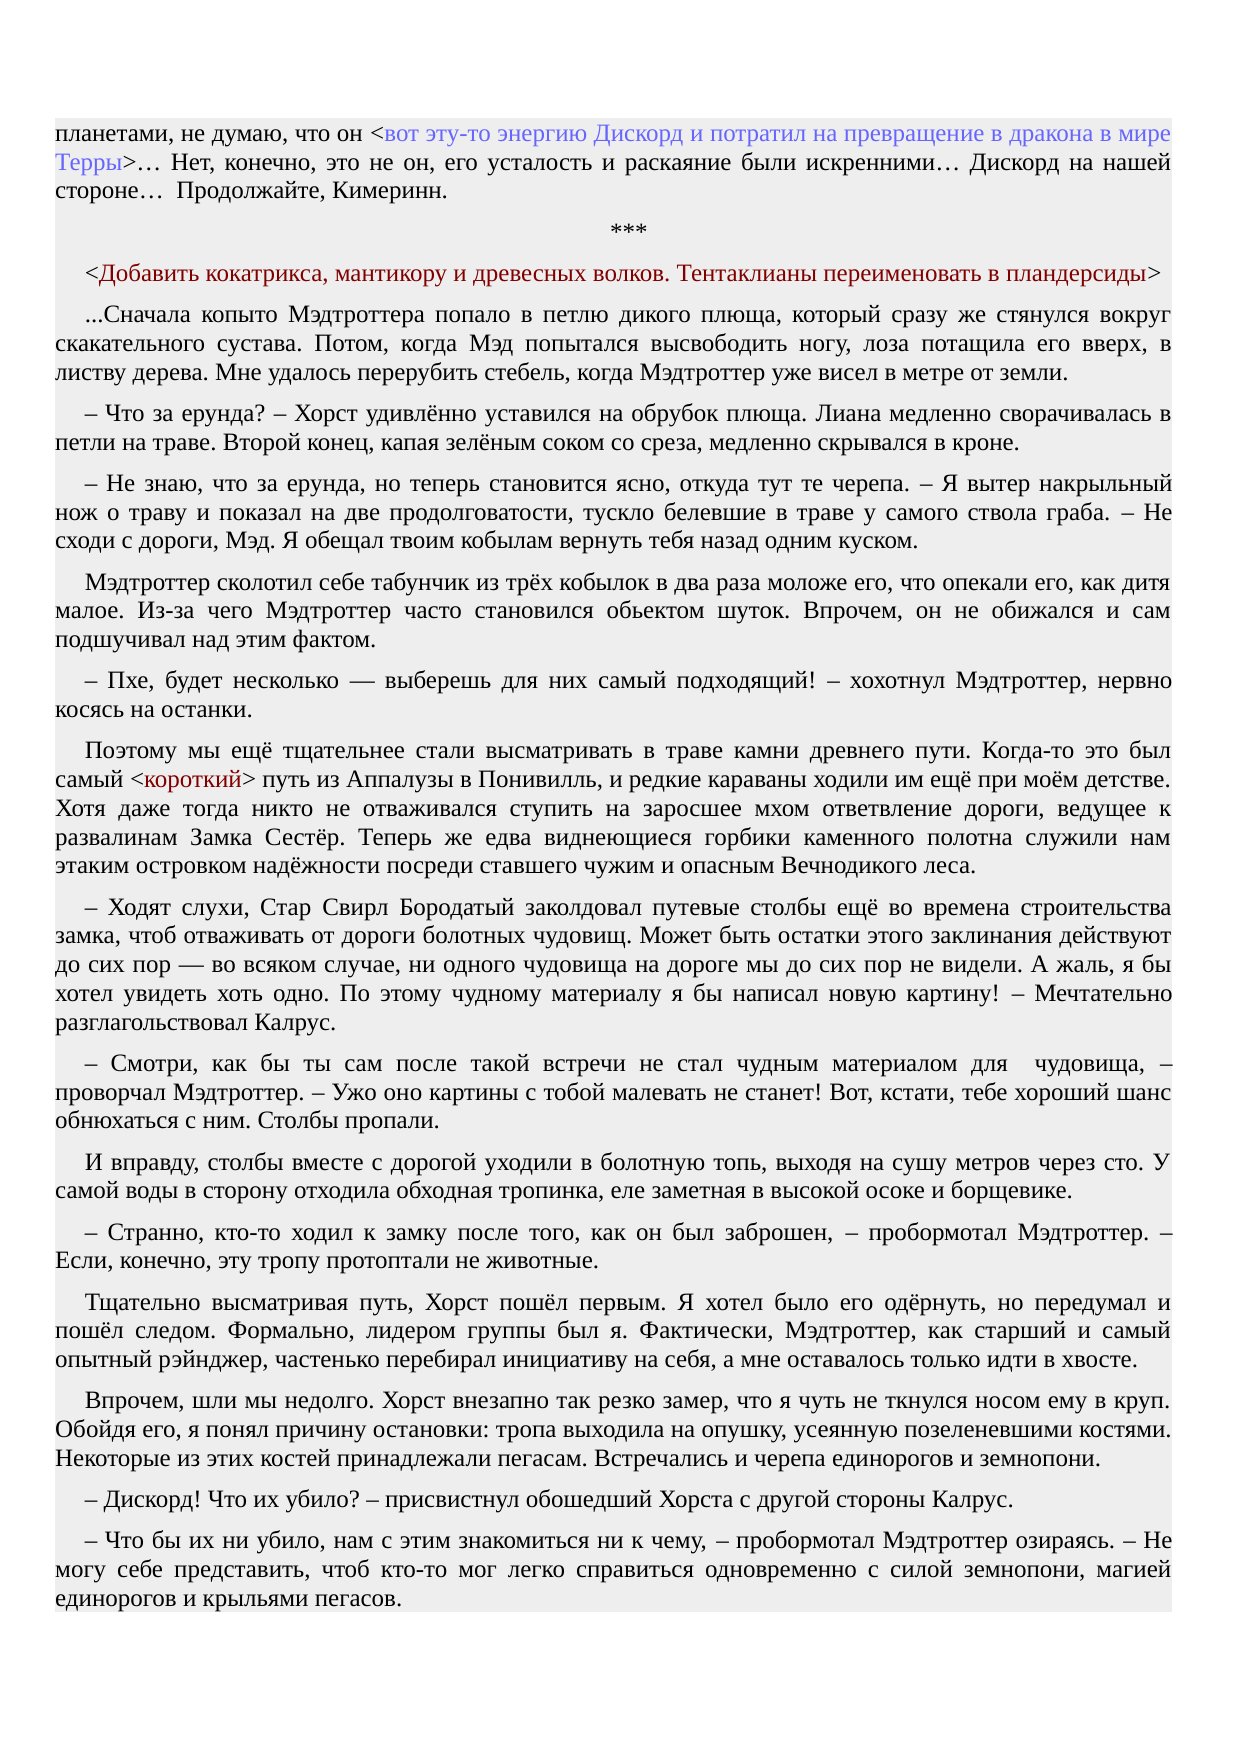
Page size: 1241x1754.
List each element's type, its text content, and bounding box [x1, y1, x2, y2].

text ...Сначала копыто Мэдтроттера попало в петлю дикого плюща, который сразу же стянулся вокруг скакательного сустава. Потом, когда Мэд попытался высвободить ногу, лоза потащила его вверх, в листву дерева. Мне удалось перерубить стебель, когда Мэдтроттер уже висел в метре от земли. [55, 299, 1172, 386]
text <Добавить кокатрикса, мантикору и древесных волков. Тентаклианы переименовать в пландерсиды> [55, 258, 1172, 287]
text – Что бы их ни убило, нам с этим знакомиться ни к чему, – пробормотал Мэдтроттер озираясь. – Не могу себе представить, чтоб кто-то мог легко справиться одновременно с силой земнопони, магией единорогов и крыльями пегасов. [55, 1526, 1172, 1612]
text планетами, не думаю, что он <вот эту-то энергию Дискорд и потратил на превращение в дракона в мире Терры>… Нет, конечно, это не он, его усталость и раскаяние были искренними… Дискорд на нашей стороне… Продолжайте, Кимеринн. [55, 118, 1172, 204]
text – Что за ерунда? – Хорст удивлённо уставился на обрубок плюща. Лиана медленно сворачивалась в петли на траве. Второй конец, капая зелёным соком со среза, медленно скрывался в кроне. [55, 398, 1172, 456]
text *** [55, 217, 1172, 246]
text – Странно, кто-то ходил к замку после того, как он был заброшен, – пробормотал Мэдтроттер. – Если, конечно, эту тропу протоптали не животные. [55, 1217, 1172, 1274]
text – Не знаю, что за ерунда, но теперь становится ясно, откуда тут те черепа. – Я вытер накрыльный нож о траву и показал на две продолговатости, тускло белевшие в траве у самого ствола граба. – Не сходи с дороги, Мэд. Я обещал твоим кобылам вернуть тебя назад одним куском. [55, 468, 1172, 554]
text Мэдтроттер сколотил себе табунчик из трёх кобылок в два раза моложе его, что опекали его, как дитя малое. Из-за чего Мэдтроттер часто становился обьектом шуток. Впрочем, он не обижался и сам подшучивал над этим фактом. [55, 567, 1172, 653]
text – Ходят слухи, Стар Cвирл Бородатый заколдовал путевые столбы ещё во времена строительства замка, чтоб отваживать от дороги болотных чудовищ. Может быть остатки этого заклинания действуют до сих пор — во всяком случае, ни одного чудовища на дороге мы до сих пор не видели. А жаль, я бы хотел увидеть хоть одно. По этому чудному материалу я бы написал новую картину! – Мечтательно разглагольствовал Калрус. [55, 892, 1172, 1036]
text Поэтому мы ещё тщательнее стали высматривать в траве камни древнего пути. Когда-то это был самый <короткий> путь из Аппалузы в Понивилль, и редкие караваны ходили им ещё при моём детстве. Хотя даже тогда никто не отваживался ступить на заросшее мхом ответвление дороги, ведущее к развалинам Замка Сестёр. Теперь же едва виднеющиеся горбики каменного полотна служили нам этаким островком надёжности посреди ставшего чужим и опасным Вечнодикого леса. [55, 736, 1172, 879]
text – Пхе, будет несколько — выберешь для них самый подходящий! – хохотнул Мэдтроттер, нервно косясь на останки. [55, 666, 1172, 723]
text – Смотри, как бы ты сам после такой встречи не стал чудным материалом для чудовища, – проворчал Мэдтроттер. – Ужо оно картины с тобой малевать не станет! Вот, кстати, тебе хороший шанс обнюхаться с ним. Столбы пропали. [55, 1048, 1172, 1134]
text Впрочем, шли мы недолго. Хорст внезапно так резко замер, что я чуть не ткнулся носом ему в круп. Обойдя его, я понял причину остановки: тропа выходила на опушку, усеянную позеленевшими костями. Некоторые из этих костей принадлежали пегасам. Встречались и черепа единорогов и земнопони. [55, 1386, 1172, 1472]
text – Дискорд! Что их убило? – присвистнул обошедший Хорста с другой стороны Калрус. [55, 1484, 1172, 1513]
text И вправду, столбы вместе с дорогой уходили в болотную топь, выходя на сушу метров через сто. У самой воды в сторону отходила обходная тропинка, еле заметная в высокой осоке и борщевике. [55, 1147, 1172, 1204]
text Тщательно высматривая путь, Хорст пошёл первым. Я хотел было его одёрнуть, но передумал и пошёл следом. Формально, лидером группы был я. Фактически, Мэдтроттер, как старший и самый опытный рэйнджер, частенько перебирал инициативу на себя, а мне оставалось только идти в хвосте. [55, 1287, 1172, 1373]
